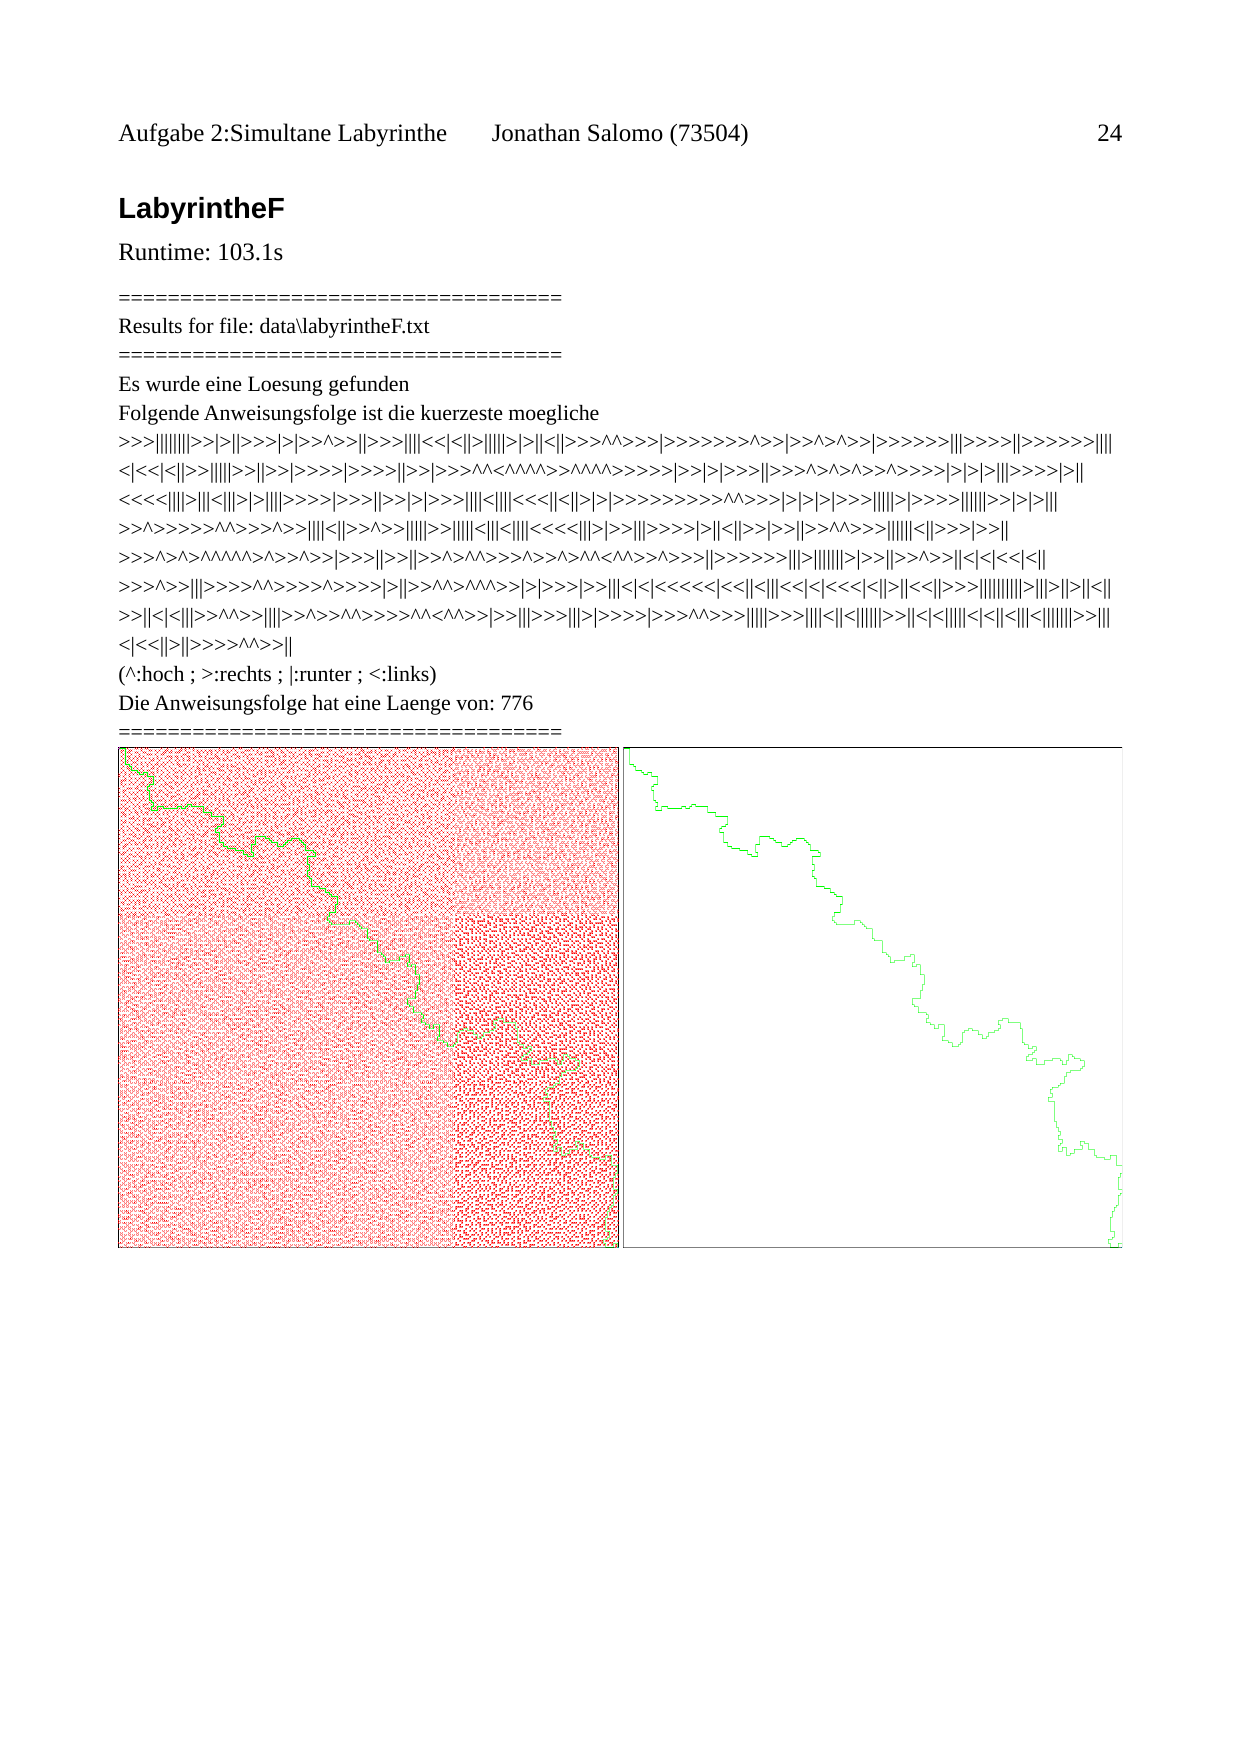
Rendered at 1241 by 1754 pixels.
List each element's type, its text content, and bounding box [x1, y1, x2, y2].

subtitle LabyrintheF [118, 191, 1122, 224]
text (^:hoch ; >:rechts ; |:runter ; <:links) [118, 661, 1122, 686]
text Results for file: data\labyrintheF.txt [118, 313, 1122, 339]
text ==================================== [118, 284, 1122, 310]
text ==================================== [118, 719, 1122, 744]
text Die Anweisungsfolge hat eine Laenge von: 776 [118, 690, 1122, 715]
text Folgende Anweisungsfolge ist die kuerzeste moegliche [118, 400, 1122, 426]
picture [118, 747, 1123, 1248]
text >>>||||||||>>|>||>>>|>|>>^>>||>>>||||<<|<||>|||||>|>||<||>>>^^>>>|>>>>>>>^>>|>>^>^>>|>>>>>>|||>>>>||>>>>>>||||<|<<|<||>>|||||>>||>>|>>>>|>>>>||>>|>>>^^<^^^^>>^^^^>>>>>|>>|>|>>>||>>>^>^>^>>^>>>>|>|>|>|||>>>>|>||<<<<||||>|||<|||>|>||||>>>>|>>>||>>|>|>>>||||<||||<<<||<||>|>|>>>>>>>>>^^>>>|>|>|>|>>>|||||>|>>>>||||||>>|>|>|||>>^>>>>>^^>>>^>>||||<||>>^>>|||||>>|||||<|||<||||<<<<|||>|>>|||>>>>|>||<||>>|>>||>>^^>>>||||||<||>>>|>>||>>>^>^>^^^^^>^>>^>>|>>>||>>||>>^>^^>>>^>>^>^^<^^>>^>>>||>>>>>>|||>|||||||>|>>||>>^>>||<|<|<<|<||>>>^>>|||>>>>^^>>>>^>>>>|>||>>^^>^^^>>|>|>>>|>>|||<|<|<<<<<|<<||<|||<<|<|<<<|<||>||<<||>>>||||||||||>|||>||>||<||>>||<|<|||>>^^>>||||>>^>>^^>>>>^^<^^>>|>>|||>>>|||>|>>>>|>>>^^>>>|||||>>>||||<||<||||||>>||<|<|||||<|<||<|||<|||||||>>|||<|<<||>||>>>>^^>>|| [118, 429, 1122, 657]
text ==================================== [118, 342, 1122, 368]
text Runtime: 103.1s [118, 237, 1122, 266]
text Es wurde eine Loesung gefunden [118, 371, 1122, 397]
